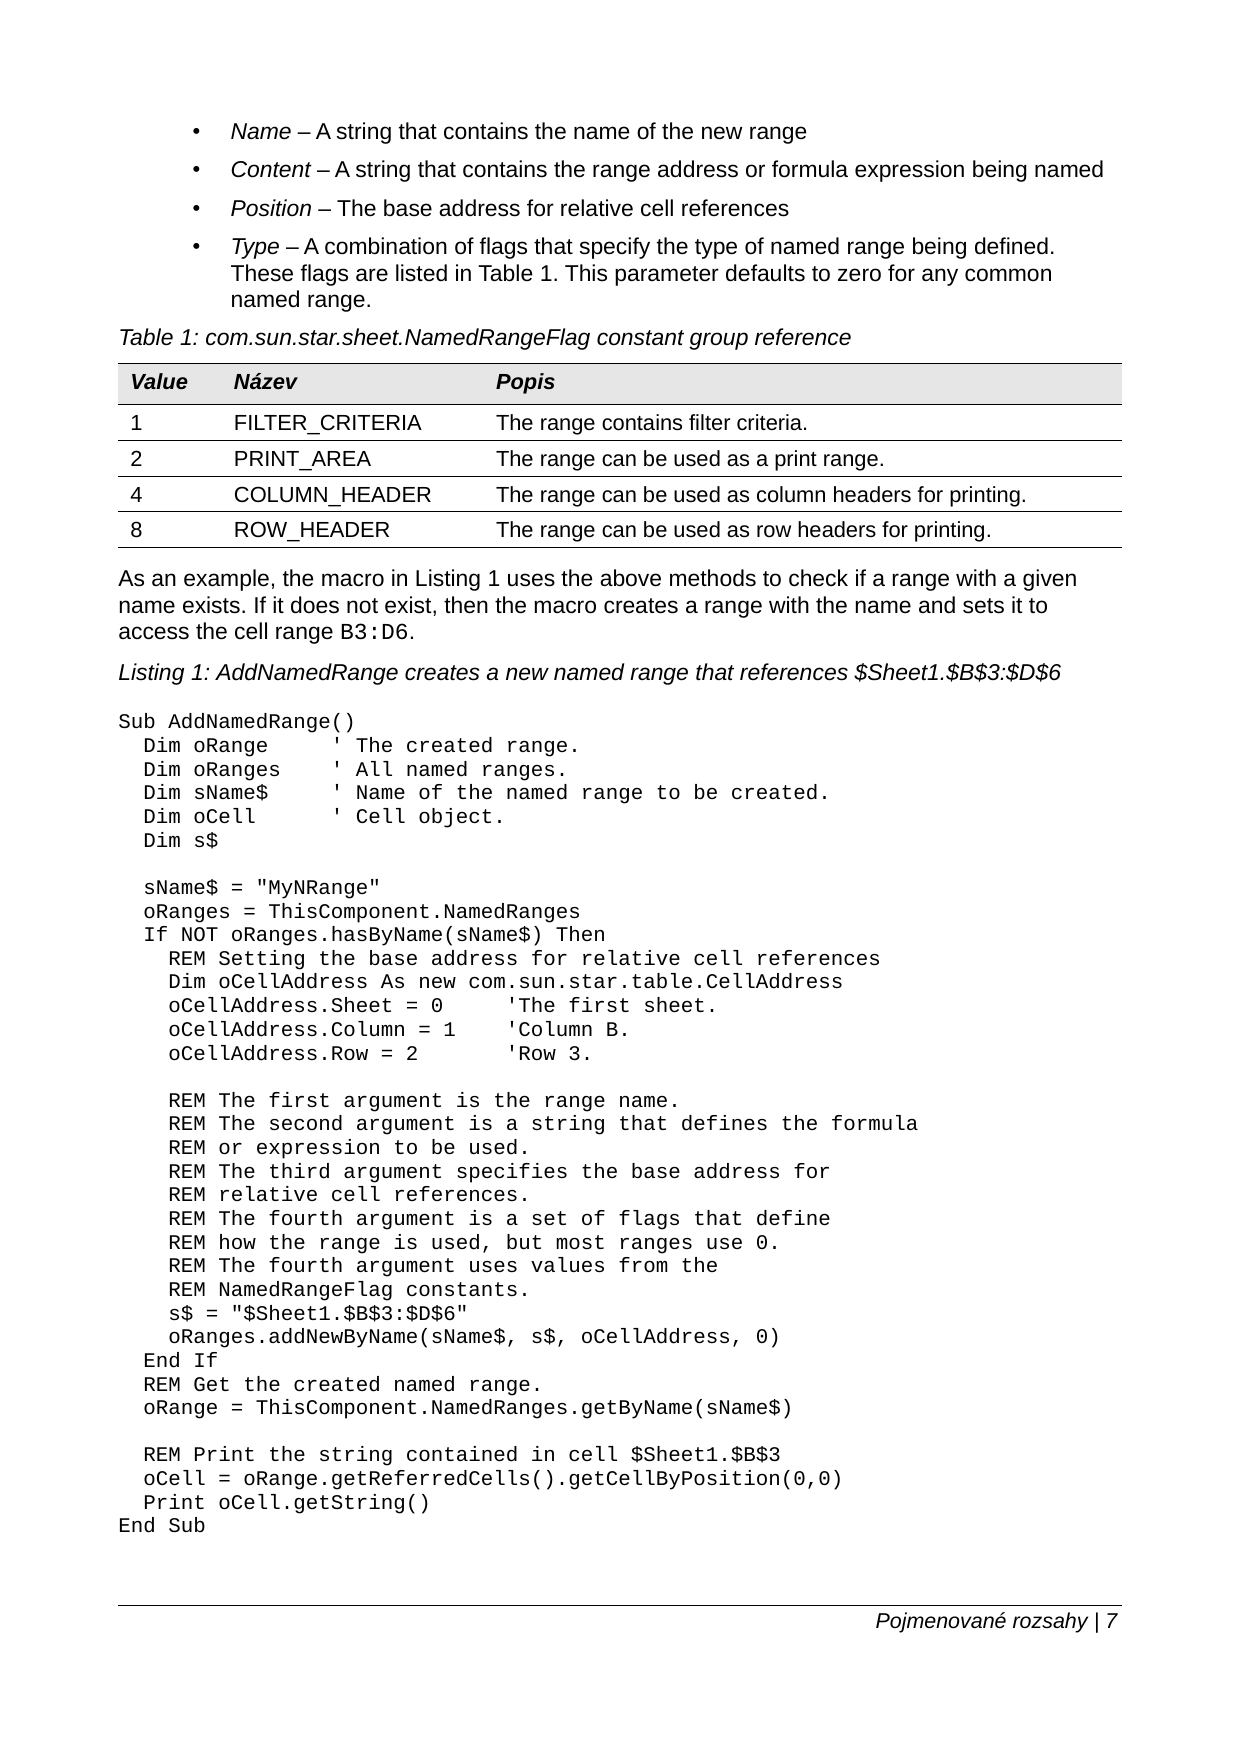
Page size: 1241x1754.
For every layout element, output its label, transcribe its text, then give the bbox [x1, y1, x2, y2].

table_cell 1 [118, 405, 222, 440]
text Sub AddNamedRange() [118, 711, 1122, 735]
text As an example, the macro in Listing 1 uses the above methods to check if a range with a given name exists. If it does not exist, then the macro creates a range with the name and sets it to access the cell range B3:D6. [118, 565, 1122, 646]
text REM NamedRangeFlag constants. [118, 1279, 1122, 1303]
text REM The third argument specifies the base address for [118, 1161, 1122, 1184]
list Position – The base address for relative cell references [192, 195, 1122, 221]
text oRanges.addNewByName(sName$, s$, oCellAddress, 0) [118, 1326, 1122, 1350]
list Content – A string that contains the range address or formula expression being named [192, 156, 1122, 183]
text oCellAddress.Row = 2 'Row 3. [118, 1042, 1122, 1066]
text REM The fourth argument uses values from the [118, 1255, 1122, 1279]
text REM or expression to be used. [118, 1137, 1122, 1161]
text Dim s$ [118, 830, 1122, 853]
text oCellAddress.Sheet = 0 'The first sheet. [118, 995, 1122, 1019]
table_cell The range can be used as a print range. [484, 441, 1122, 476]
text oRanges = ThisComponent.NamedRanges [118, 901, 1122, 924]
table_cell 2 [118, 441, 222, 476]
table_cell 4 [118, 477, 222, 511]
table_cell PRINT_AREA [222, 441, 484, 476]
text REM The first argument is the range name. [118, 1090, 1122, 1113]
text REM relative cell references. [118, 1184, 1122, 1208]
list Type – A combination of flags that specify the type of named range being defined. These flags are listed in Table 1. This parameter defaults to zero for any common named range. [192, 233, 1122, 312]
table_cell FILTER_CRITERIA [222, 405, 484, 440]
table_cell COLUMN_HEADER [222, 477, 484, 511]
text REM The fourth argument is a set of flags that define [118, 1208, 1122, 1232]
text REM how the range is used, but most ranges use 0. [118, 1232, 1122, 1255]
table_cell The range can be used as row headers for printing. [484, 512, 1122, 547]
text Listing 1: AddNamedRange creates a new named range that references $Sheet1.$B$3:$D$6 [118, 659, 1122, 685]
table_header Value [118, 364, 222, 404]
table_cell 8 [118, 512, 222, 547]
text REM Setting the base address for relative cell references [118, 948, 1122, 972]
text REM The second argument is a string that defines the formula [118, 1113, 1122, 1137]
text Dim oRange ' The created range. [118, 735, 1122, 759]
text REM Get the created named range. [118, 1373, 1122, 1397]
table_cell ROW_HEADER [222, 512, 484, 547]
text Dim oCellAddress As new com.sun.star.table.CellAddress [118, 972, 1122, 995]
text s$ = "$Sheet1.$B$3:$D$6" [118, 1303, 1122, 1326]
table_header Název [222, 364, 484, 404]
text Print oCell.getString() [118, 1492, 1122, 1515]
text End If [118, 1350, 1122, 1373]
list Name – A string that contains the name of the new range [192, 118, 1122, 144]
text oCellAddress.Column = 1 'Column B. [118, 1019, 1122, 1042]
text If NOT oRanges.hasByName(sName$) Then [118, 924, 1122, 948]
text sName$ = "MyNRange" [118, 877, 1122, 901]
table_header Popis [484, 364, 1122, 404]
text REM Print the string contained in cell $Sheet1.$B$3 [118, 1444, 1122, 1468]
text oCell = oRange.getReferredCells().getCellByPosition(0,0) [118, 1468, 1122, 1492]
table_cell The range can be used as column headers for printing. [484, 477, 1122, 511]
text End Sub [118, 1515, 1122, 1539]
text oRange = ThisComponent.NamedRanges.getByName(sName$) [118, 1397, 1122, 1421]
text Table 1: com.sun.star.sheet.NamedRangeFlag constant group reference [118, 324, 1122, 351]
text Dim sName$ ' Name of the named range to be created. [118, 782, 1122, 806]
text Dim oRanges ' All named ranges. [118, 759, 1122, 782]
text Dim oCell ' Cell object. [118, 806, 1122, 830]
table_cell The range contains filter criteria. [484, 405, 1122, 440]
